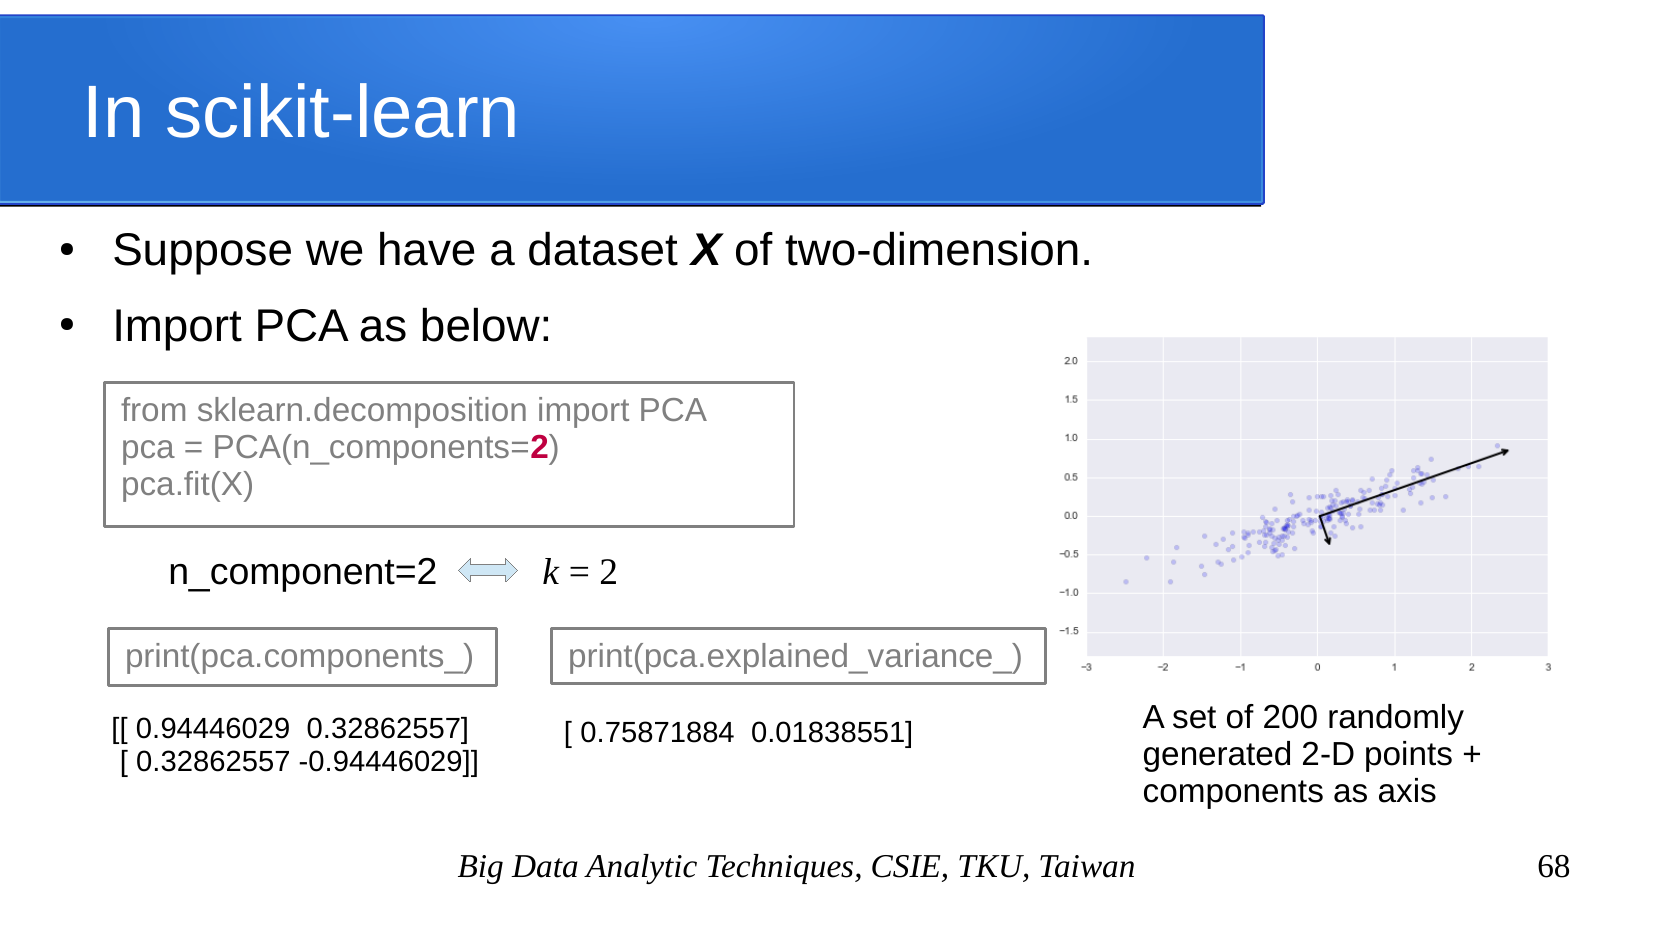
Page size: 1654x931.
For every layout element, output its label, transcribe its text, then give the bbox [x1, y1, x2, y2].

list Suppose we have a dataset X of two-dimension. Import PCA as below: [41, 224, 1530, 764]
title In scikit-learn [82, 35, 1235, 189]
text_box [ 0.75871884 0.01838551] [549, 708, 1026, 766]
text_box A set of 200 randomly generated 2-D points + components as axis [1127, 691, 1530, 817]
text_box n_component=2 k = 2 [153, 543, 839, 615]
text_box print(pca.components_) [108, 628, 497, 686]
text_box print(pca.explained_variance_) [551, 628, 1046, 684]
text_box [[ 0.94446029 0.32862557] [ 0.32862557 -0.94446029]] [96, 704, 508, 785]
text_box from sklearn.decomposition import PCA pca = PCA(n_components=2) pca.fit(X) [104, 382, 794, 527]
text_box [458, 558, 518, 582]
picture [1051, 330, 1558, 680]
